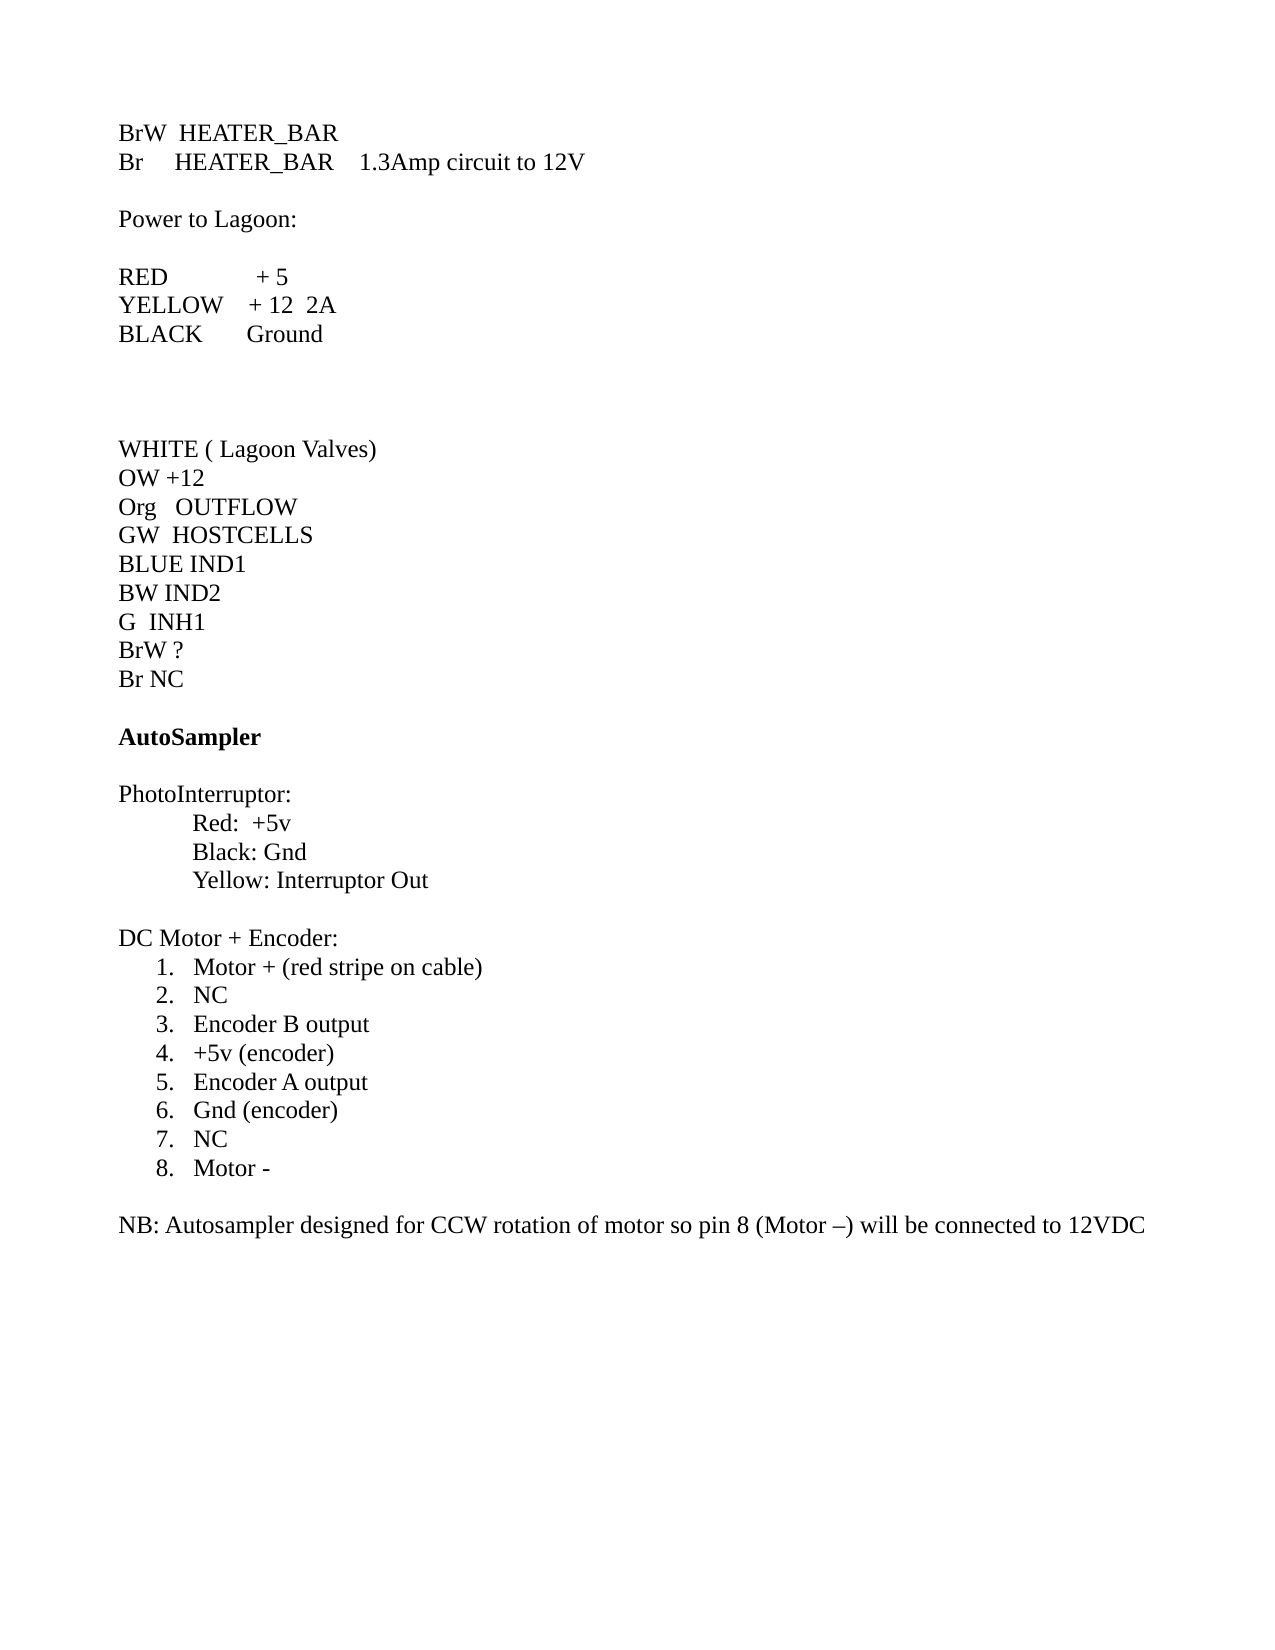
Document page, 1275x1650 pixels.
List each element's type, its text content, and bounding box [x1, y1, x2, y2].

text Yellow: Interruptor Out [118, 866, 1157, 894]
text WHITE ( Lagoon Valves) [118, 434, 1157, 463]
list Encoder B output [156, 1009, 1157, 1038]
list +5v (encoder) [156, 1038, 1157, 1067]
text Br HEATER_BAR 1.3Amp circuit to 12V [118, 147, 1157, 176]
text RED + 5 [118, 262, 1157, 291]
text NB: Autosampler designed for CCW rotation of motor so pin 8 (Motor –) will be connected to 12VDC [118, 1211, 1157, 1239]
list Motor - [156, 1153, 1157, 1182]
text OW +12 [118, 463, 1157, 492]
text GW HOSTCELLS [118, 521, 1157, 549]
text PhotoInterruptor: [118, 779, 1157, 808]
list Gnd (encoder) [156, 1096, 1157, 1124]
text YELLOW + 12 2A [118, 291, 1157, 319]
text BLACK Ground [118, 319, 1157, 348]
text BW IND2 [118, 578, 1157, 607]
text BrW HEATER_BAR [118, 118, 1157, 147]
list Encoder A output [156, 1067, 1157, 1096]
text AutoSampler [118, 722, 1157, 751]
text Black: Gnd [118, 837, 1157, 866]
list NC [156, 981, 1157, 1009]
text DC Motor + Encoder: [118, 923, 1157, 952]
text BrW ? [118, 636, 1157, 664]
text Org OUTFLOW [118, 492, 1157, 521]
list Motor + (red stripe on cable) [156, 952, 1157, 981]
text Power to Lagoon: [118, 204, 1157, 233]
list NC [156, 1124, 1157, 1153]
text BLUE IND1 [118, 549, 1157, 578]
text Br NC [118, 664, 1157, 693]
text Red: +5v [118, 808, 1157, 837]
text G INH1 [118, 607, 1157, 636]
